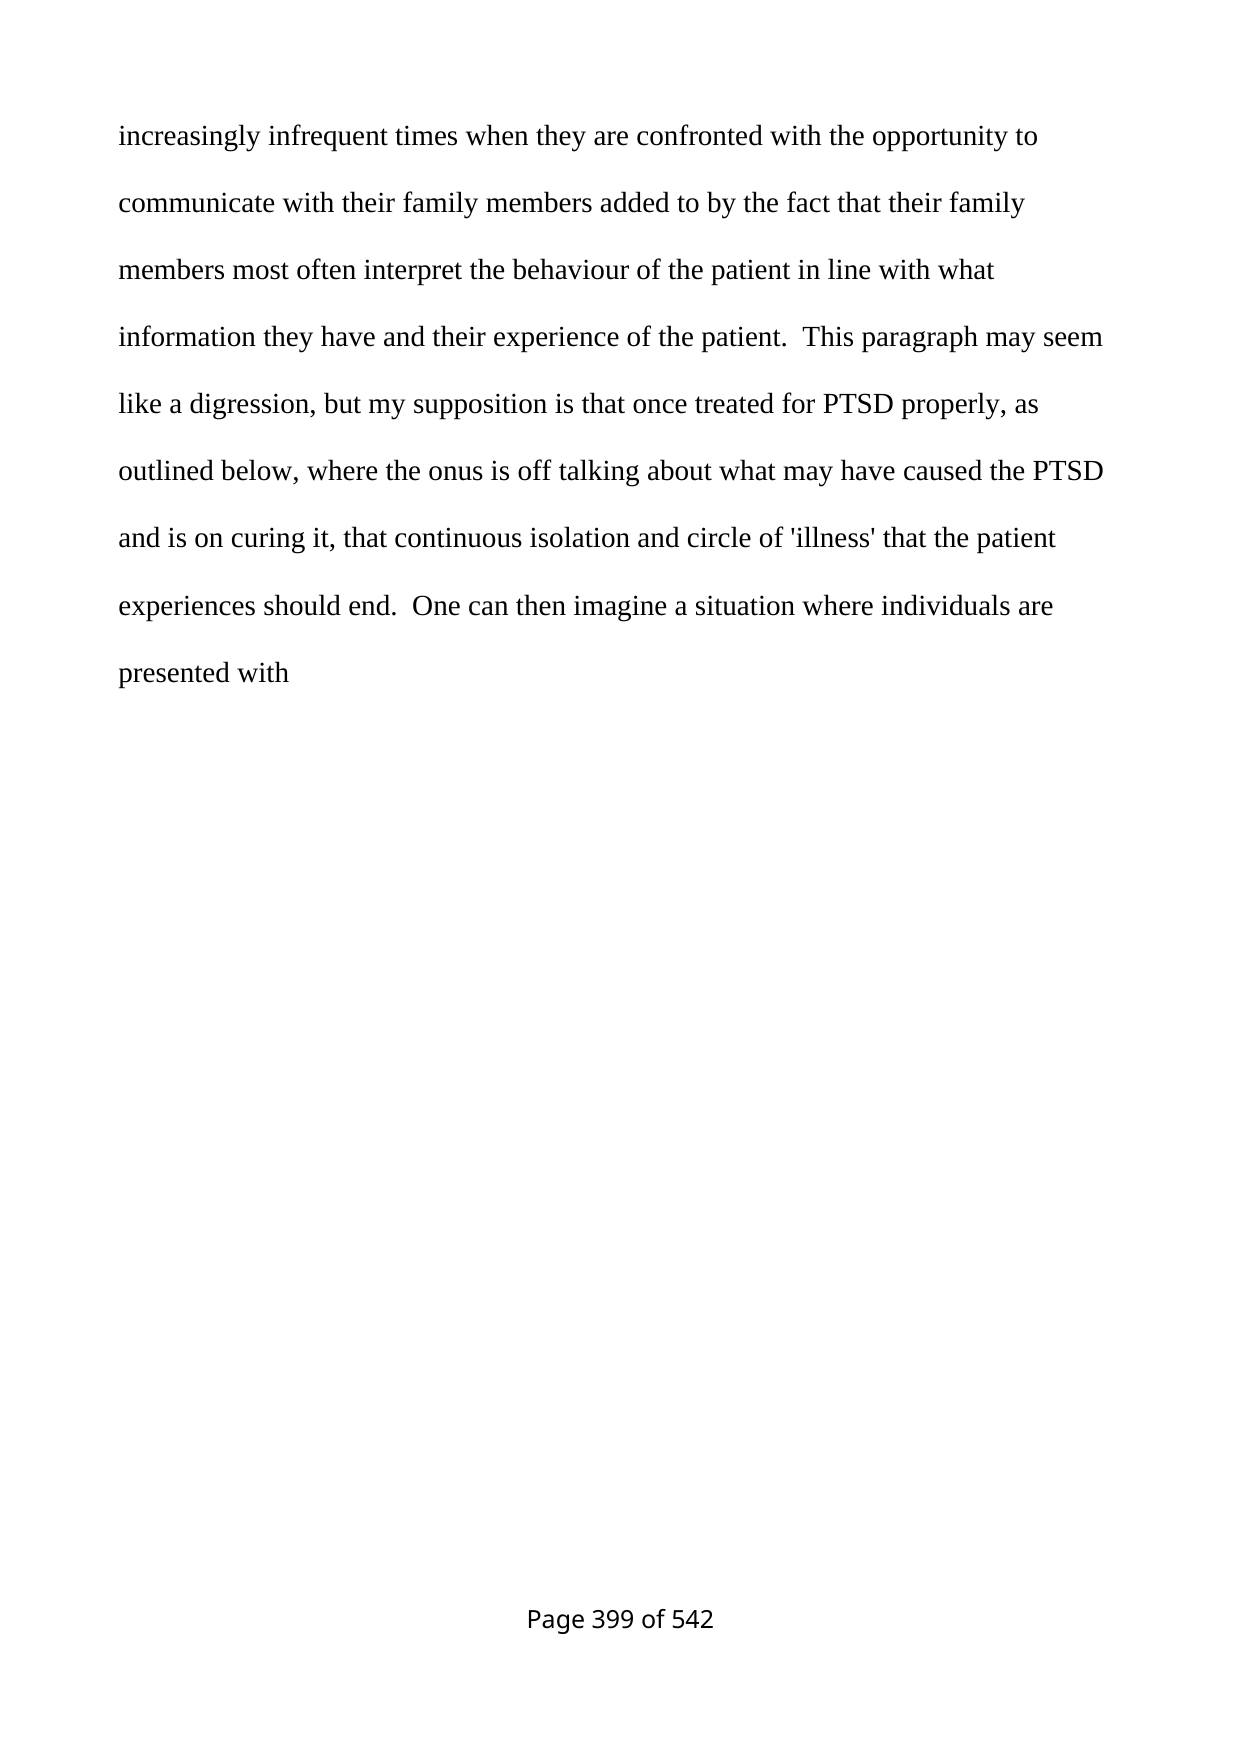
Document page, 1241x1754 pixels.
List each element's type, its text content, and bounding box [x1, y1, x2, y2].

text increasingly infrequent times when they are confronted with the opportunity to communicate with their family members added to by the fact that their family members most often interpret the behaviour of the patient in line with what information they have and their experience of the patient. This paragraph may seem like a digression, but my supposition is that once treated for PTSD properly, as outlined below, where the onus is off talking about what may have caused the PTSD and is on curing it, that continuous isolation and circle of 'illness' that the patient experiences should end. One can then imagine a situation where individuals are presented with [118, 118, 1122, 688]
